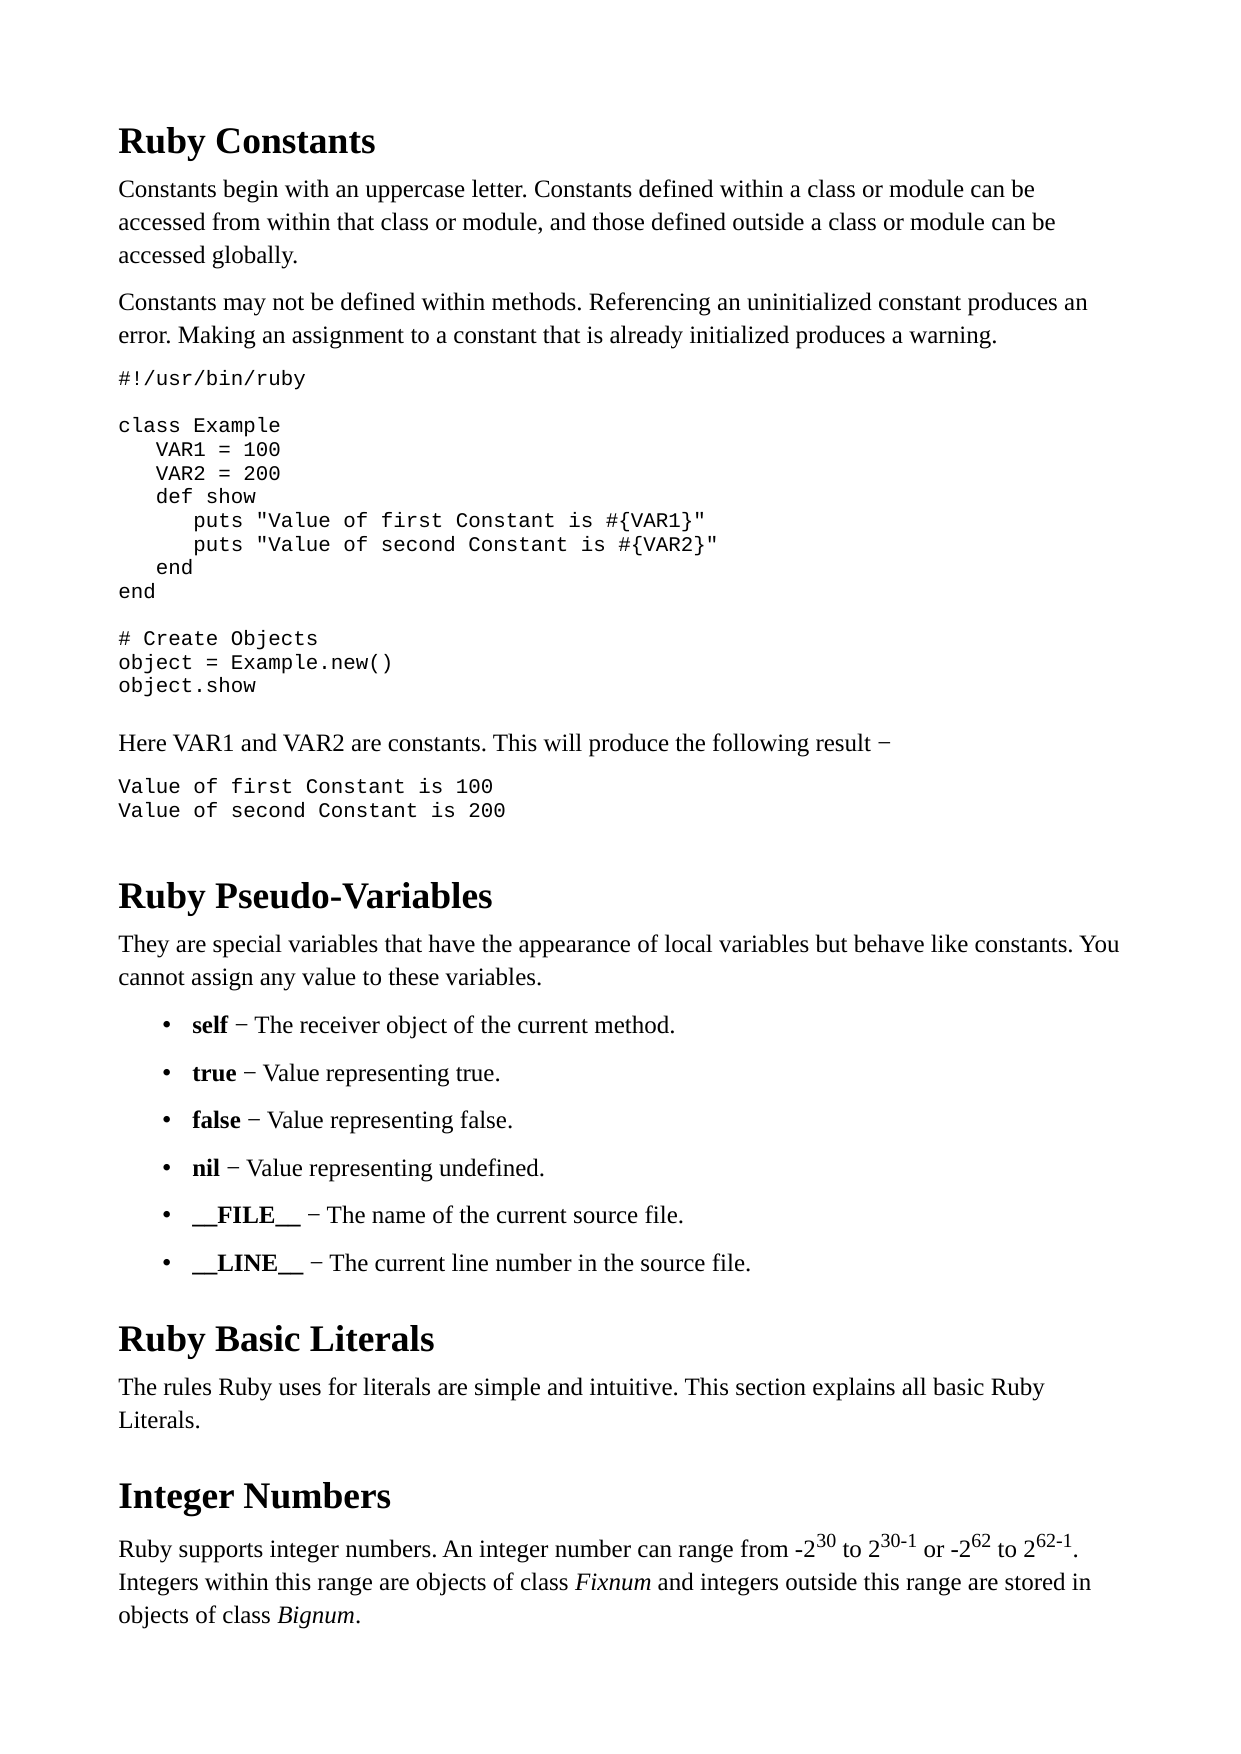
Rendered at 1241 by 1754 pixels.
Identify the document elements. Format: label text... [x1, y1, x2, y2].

list __LINE__ − The current line number in the source file. [162, 1248, 1122, 1277]
text end [118, 581, 1122, 604]
text Constants begin with an uppercase letter. Constants defined within a class or module can be accessed from within that class or module, and those defined outside a class or module can be accessed globally. [118, 174, 1122, 268]
text Value of first Constant is 100 [118, 776, 1122, 800]
text puts "Value of second Constant is #{VAR2}" [118, 533, 1122, 557]
text object = Example.new() [118, 652, 1122, 675]
text They are special variables that have the appearance of local variables but behave like constants. You cannot assign any value to these variables. [118, 929, 1122, 991]
text # Create Objects [118, 628, 1122, 652]
list false − Value representing false. [162, 1105, 1122, 1134]
text Here VAR1 and VAR2 are constants. This will produce the following result − [118, 728, 1122, 757]
text Constants may not be defined within methods. Referencing an uninitialized constant produces an error. Making an assignment to a constant that is already initialized produces a warning. [118, 287, 1122, 349]
subtitle Integer Numbers [118, 1473, 1122, 1517]
subtitle Ruby Basic Literals [118, 1316, 1122, 1359]
subtitle Ruby Constants [118, 118, 1122, 161]
list self − The receiver object of the current method. [162, 1010, 1122, 1039]
text The rules Ruby uses for literals are simple and intuitive. This section explains all basic Ruby Literals. [118, 1372, 1122, 1434]
text def show [118, 486, 1122, 510]
text Value of second Constant is 200 [118, 800, 1122, 823]
text VAR1 = 100 [118, 439, 1122, 463]
text #!/usr/bin/ruby [118, 368, 1122, 392]
list nil − Value representing undefined. [162, 1153, 1122, 1182]
text puts "Value of first Constant is #{VAR1}" [118, 510, 1122, 533]
subtitle Ruby Pseudo-Variables [118, 874, 1122, 917]
text class Example [118, 415, 1122, 439]
list __FILE__ − The name of the current source file. [162, 1200, 1122, 1229]
text object.show [118, 675, 1122, 699]
text Ruby supports integer numbers. An integer number can range from -230 to 230-1 or -262 to 262-1. Integers within this range are objects of class Fixnum and integers outside this range are stored in objects of class Bignum. [118, 1529, 1122, 1629]
list true − Value representing true. [162, 1058, 1122, 1086]
text VAR2 = 200 [118, 463, 1122, 486]
text end [118, 557, 1122, 581]
